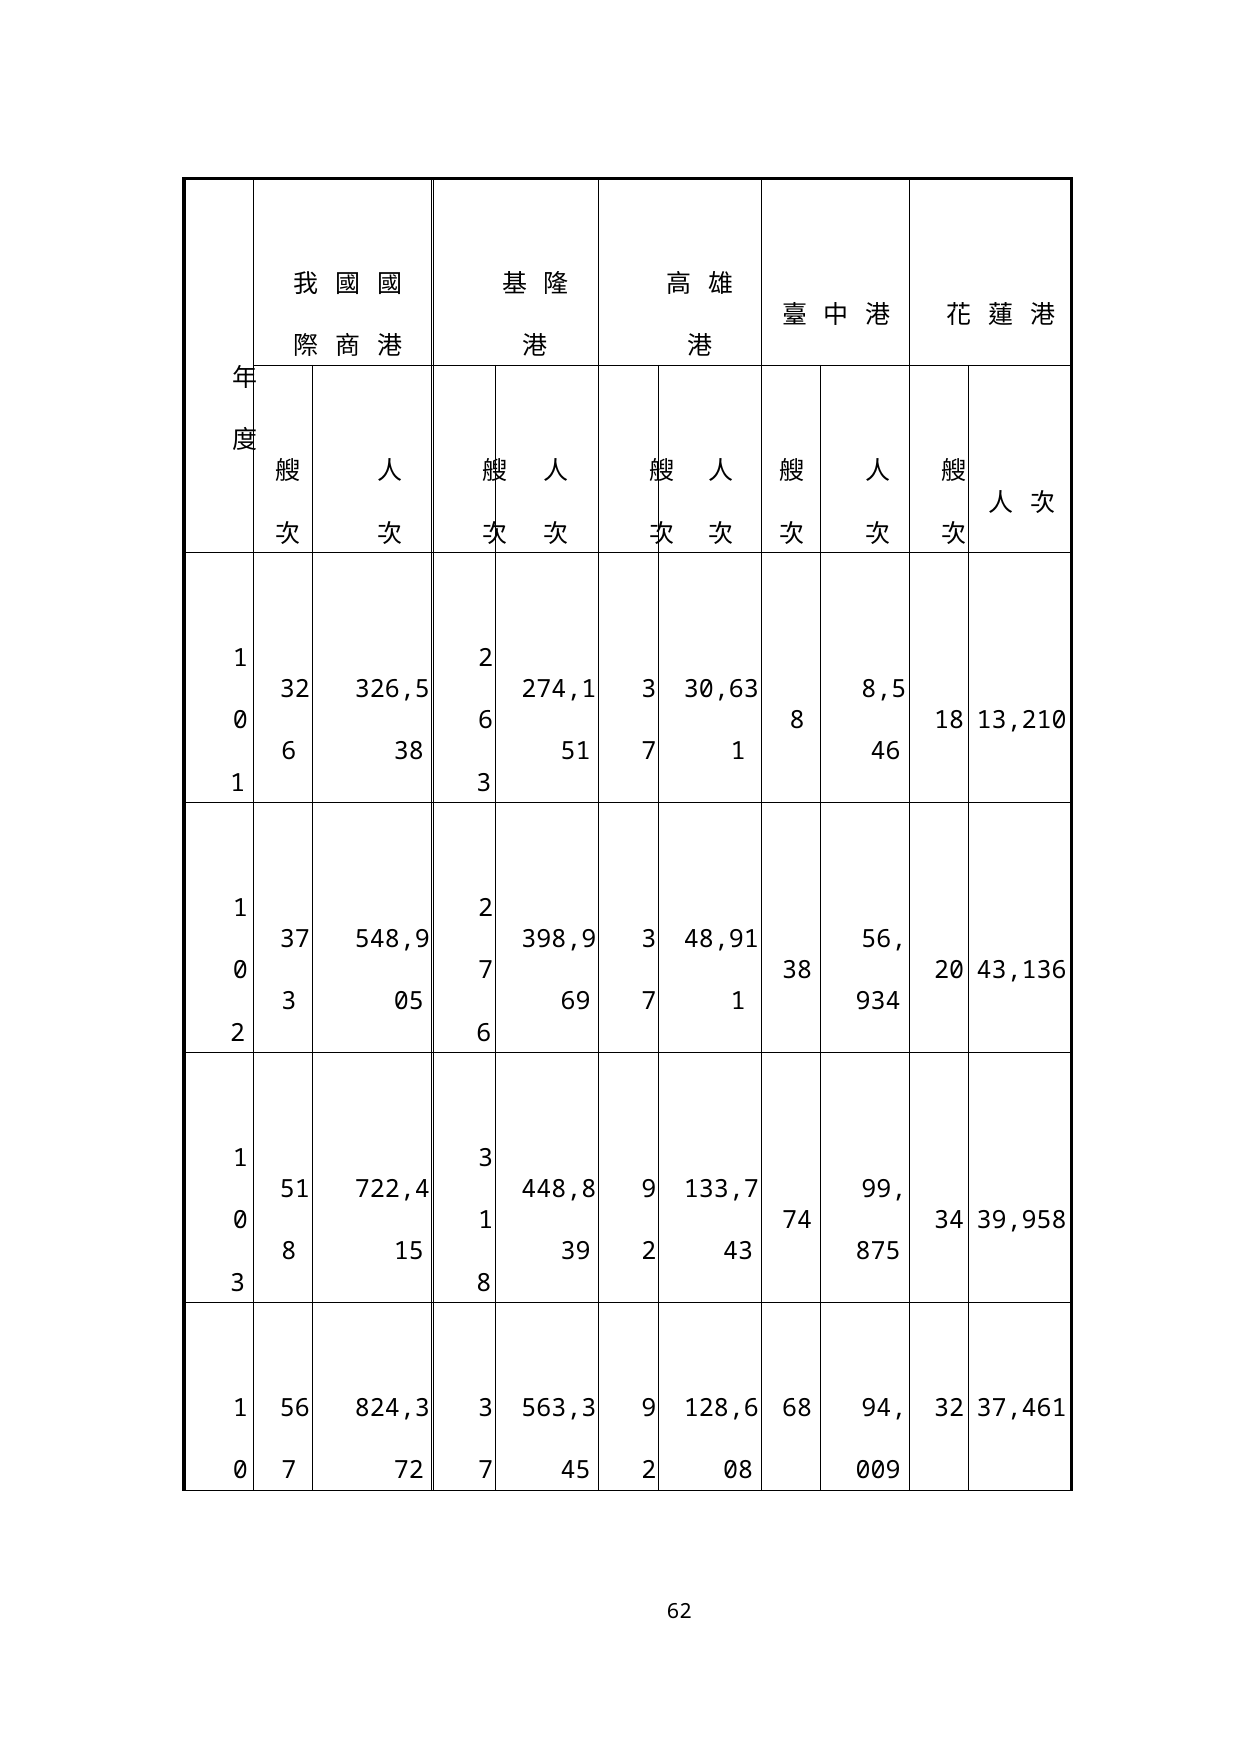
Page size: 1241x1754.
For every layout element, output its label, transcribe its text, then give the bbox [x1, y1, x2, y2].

table_cell 13,210 [969, 553, 1070, 802]
table_header 高雄港 [599, 180, 761, 365]
table_cell 94,009 [821, 1303, 909, 1490]
table_cell 102 [186, 803, 253, 1052]
table_cell 34 [910, 1053, 968, 1302]
table_cell 274,151 [496, 553, 598, 802]
table_cell 人次 [659, 366, 761, 552]
table_cell 10 [186, 1303, 253, 1490]
table_cell 人次 [313, 366, 431, 552]
table_cell 548,905 [313, 803, 431, 1052]
table_cell 133,743 [659, 1053, 761, 1302]
table_cell 518 [254, 1053, 312, 1302]
table_cell 48,911 [659, 803, 761, 1052]
table_cell 39,958 [969, 1053, 1070, 1302]
table_cell 326 [254, 553, 312, 802]
table_cell 74 [762, 1053, 820, 1302]
table_cell 37 [599, 553, 658, 802]
table_cell 824,372 [313, 1303, 431, 1490]
table_cell 艘次 [254, 366, 312, 552]
table_cell 68 [762, 1303, 820, 1490]
table_cell 567 [254, 1303, 312, 1490]
table_cell 722,415 [313, 1053, 431, 1302]
table_cell 326,538 [313, 553, 431, 802]
table_cell 43,136 [969, 803, 1070, 1052]
table_cell 32 [910, 1303, 968, 1490]
table_cell 448,839 [496, 1053, 598, 1302]
table_cell 人次 [969, 366, 1070, 552]
table_cell 92 [599, 1053, 658, 1302]
table_cell 563,345 [496, 1303, 598, 1490]
table_cell 37,461 [969, 1303, 1070, 1490]
table_cell 103 [186, 1053, 253, 1302]
table_header 基隆港 [434, 180, 598, 365]
table_cell 人次 [821, 366, 909, 552]
table_cell 37 [434, 1303, 495, 1490]
table_cell 398,969 [496, 803, 598, 1052]
table_cell 128,608 [659, 1303, 761, 1490]
table_cell 艘次 [762, 366, 820, 552]
table_cell 101 [186, 553, 253, 802]
table_cell 30,631 [659, 553, 761, 802]
table_cell 8 [762, 553, 820, 802]
table_cell 艘次 [434, 366, 495, 552]
table_cell 318 [434, 1053, 495, 1302]
table_cell 263 [434, 553, 495, 802]
table_cell 37 [599, 803, 658, 1052]
table_cell 20 [910, 803, 968, 1052]
table_cell 99,875 [821, 1053, 909, 1302]
table_cell 18 [910, 553, 968, 802]
table_header 年度 [186, 180, 253, 552]
table_cell 92 [599, 1303, 658, 1490]
table_cell 人次 [496, 366, 598, 552]
table_cell 8,546 [821, 553, 909, 802]
table_header 花蓮港 [910, 180, 1070, 365]
table_cell 56,934 [821, 803, 909, 1052]
table_header 臺中港 [762, 180, 909, 365]
table_cell 艘次 [599, 366, 658, 552]
table_cell 艘次 [910, 366, 968, 552]
table_cell 38 [762, 803, 820, 1052]
table_cell 373 [254, 803, 312, 1052]
table_header 我國國際商港 [254, 180, 431, 365]
table_cell 276 [434, 803, 495, 1052]
